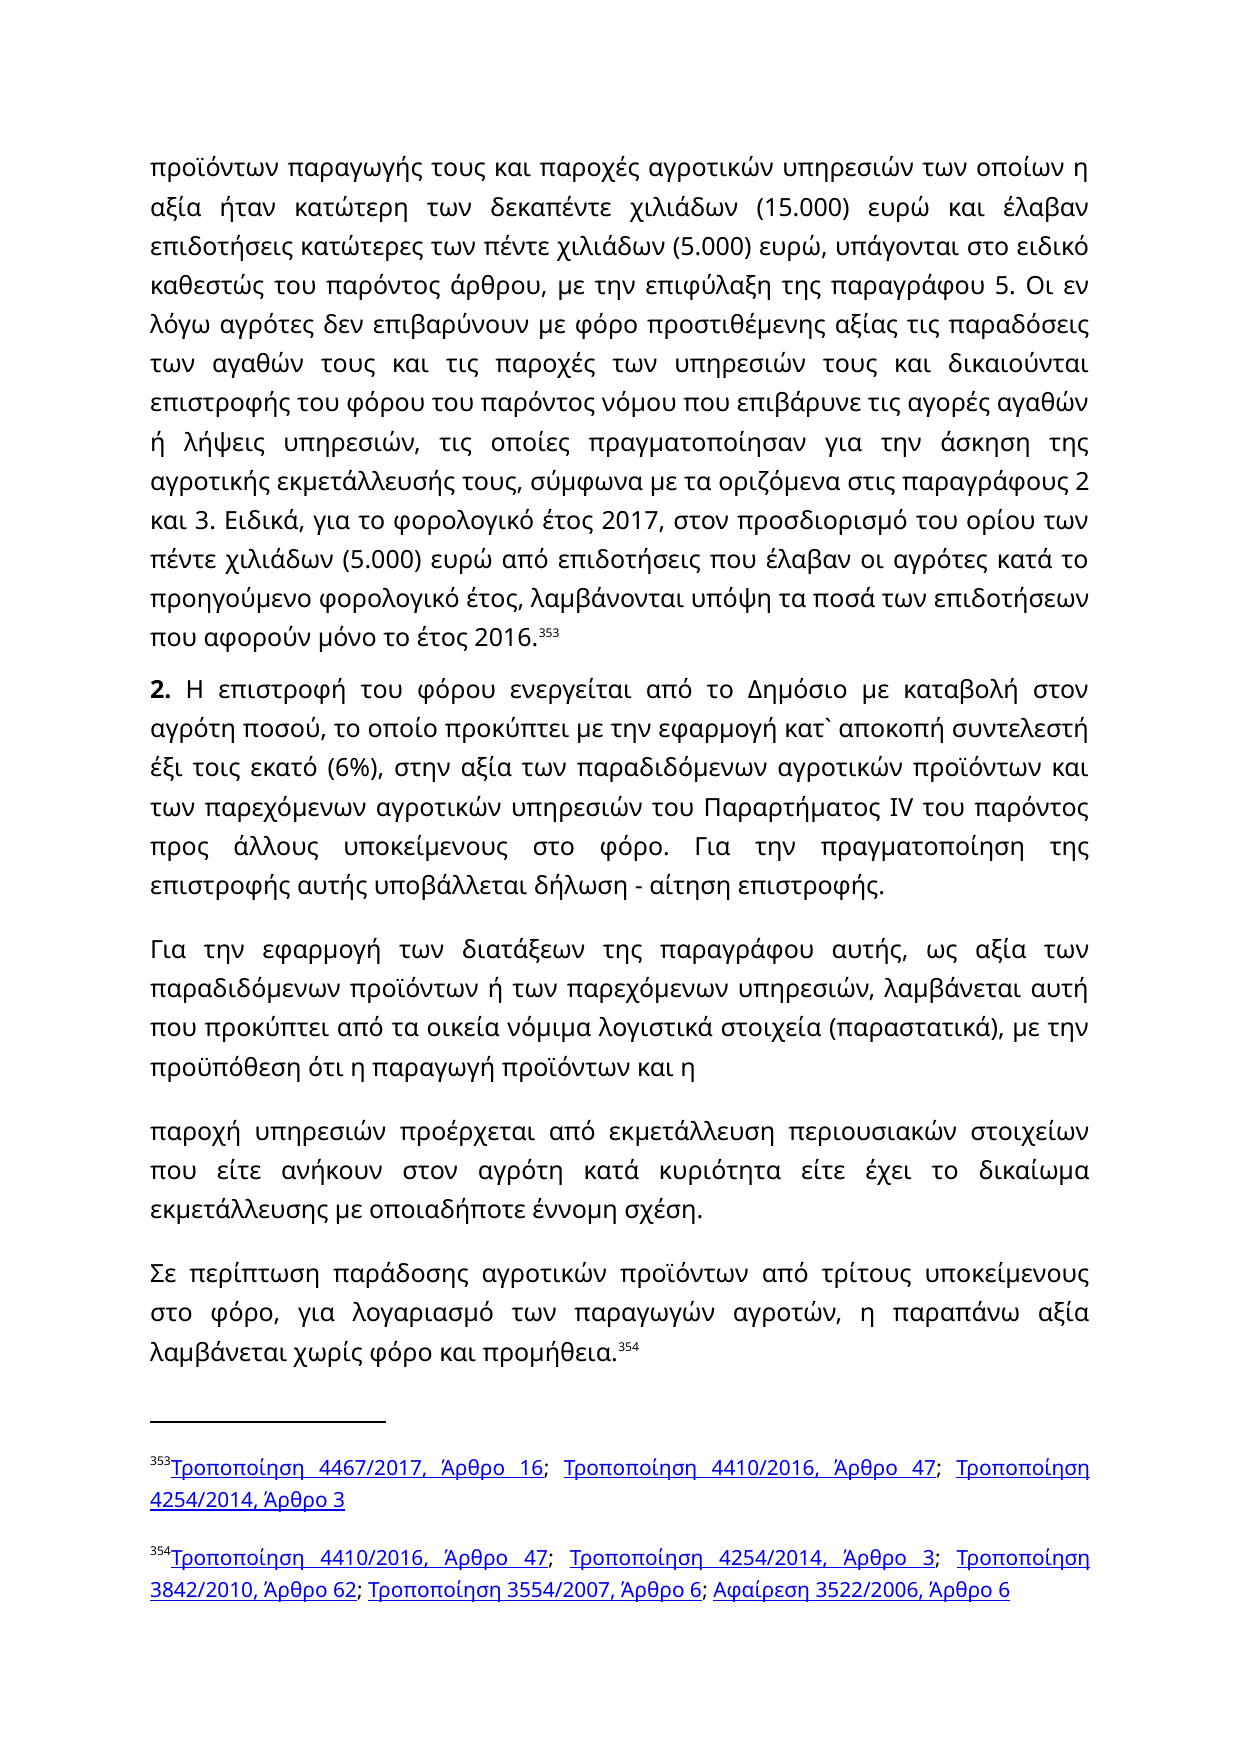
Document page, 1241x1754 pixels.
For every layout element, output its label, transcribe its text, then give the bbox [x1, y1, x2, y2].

text παροχή υπηρεσιών προέρχεται από εκμετάλλευση περιουσιακών στοιχείων που είτε ανήκουν στον αγρότη κατά κυριότητα είτε έχει το δικαίωμα εκμετάλλευσης με οποιαδήποτε έννομη σχέση. [150, 1113, 1090, 1226]
text Τροποποίηση 4410/2016, Άρθρο 47; Τροποποίηση 4254/2014, Άρθρο 3; Τροποποίηση 3842/2010, Άρθρο 62; Τροποποίηση 3554/2007, Άρθρο 6; Αφαίρεση 3522/2006, Άρθρο 6 [150, 1543, 1090, 1604]
text Σε περίπτωση παράδοσης αγροτικών προϊόντων από τρίτους υποκείμενους στο φόρο, για λογαριασμό των παραγωγών αγροτών, η παραπάνω αξία λαμβάνεται χωρίς φόρο και προμήθεια. [150, 1256, 1090, 1368]
text προϊόντων παραγωγής τους και παροχές αγροτικών υπηρεσιών των οποίων η αξία ήταν κατώτερη των δεκαπέντε χιλιάδων (15.000) ευρώ και έλαβαν επιδοτήσεις κατώτερες των πέντε χιλιάδων (5.000) ευρώ, υπάγονται στο ειδικό καθεστώς του παρόντος άρθρου, με την επιφύλαξη της παραγράφου 5. Οι εν λόγω αγρότες δεν επιβαρύνουν με φόρο προστιθέμενης αξίας τις παραδόσεις των αγαθών τους και τις παροχές των υπηρεσιών τους και δικαιούνται επιστροφής του φόρου του παρόντος νόμου που επιβάρυνε τις αγορές αγαθών ή λήψεις υπηρεσιών, τις οποίες πραγματοποίησαν για την άσκηση της αγροτικής εκμετάλλευσής τους, σύμφωνα με τα οριζόμενα στις παραγράφους 2 και 3. Ειδικά, για το φορολογικό έτος 2017, στον προσδιορισμό του ορίου των πέντε χιλιάδων (5.000) ευρώ από επιδοτήσεις που έλαβαν οι αγρότες κατά το προηγούμενο φορολογικό έτος, λαμβάνονται υπόψη τα ποσά των επιδοτήσεων που αφορούν μόνο το έτος 2016. [150, 150, 1090, 654]
text Τροποποίηση 4467/2017, Άρθρο 16; Τροποποίηση 4410/2016, Άρθρο 47; Τροποποίηση 4254/2014, Άρθρο 3 [150, 1453, 1090, 1514]
text Για την εφαρμογή των διατάξεων της παραγράφου αυτής, ως αξία των παραδιδόμενων προϊόντων ή των παρεχόμενων υπηρεσιών, λαμβάνεται αυτή που προκύπτει από τα οικεία νόμιμα λογιστικά στοιχεία (παραστατικά), με την προϋπόθεση ότι η παραγωγή προϊόντων και η [150, 932, 1090, 1083]
text 2. Η επιστροφή του φόρου ενεργείται από το Δημόσιο με καταβολή στον αγρότη ποσού, το οποίο προκύπτει με την εφαρμογή κατ` αποκοπή συντελεστή έξι τοις εκατό (6%), στην αξία των παραδιδόμενων αγροτικών προϊόντων και των παρεχόμενων αγροτικών υπηρεσιών του Παραρτήματος IV του παρόντος προς άλλους υποκείμενους στο φόρο. Για την πραγματοποίηση της επιστροφής αυτής υποβάλλεται δήλωση - αίτηση επιστροφής. [150, 672, 1090, 902]
